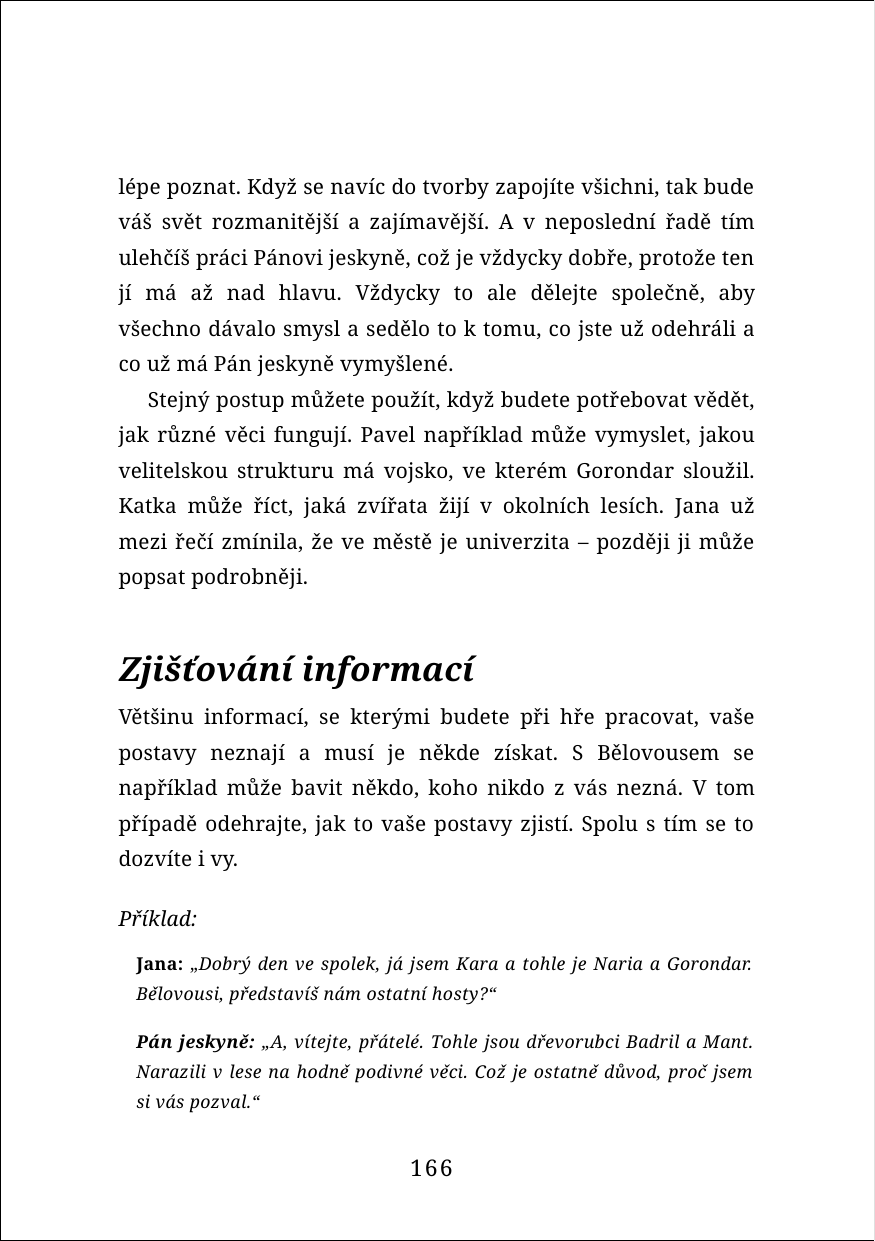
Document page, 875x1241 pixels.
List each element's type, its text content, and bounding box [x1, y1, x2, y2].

text Pán jeskyně: „A, vítejte, přátelé. Tohle jsou dřevorubci Badril a Mant. Narazili v lese na hodně podivné věci. Což je ostatně důvod, proč jsem si vás pozval.“ [136, 1029, 756, 1114]
subtitle Zjišťování informací [118, 645, 756, 691]
text Jana: „Dobrý den ve spolek, já jsem Kara a tohle je Naria a Gorondar. Bělovousi, představíš nám ostatní hosty?“ [136, 951, 756, 1005]
text Příklad: [118, 904, 756, 932]
text Většinu informací, se kterými budete při hře pracovat, vaše postavy neznají a musí je někde získat. S Bělovousem se například může bavit někdo, koho nikdo z vás nezná. V tom případě odehrajte, jak to vaše postavy zjistí. Spolu s tím se to dozvíte i vy. [118, 702, 756, 873]
text lépe poznat. Když se navíc do tvorby zapojíte všichni, tak bude váš svět rozmanitější a zajímavější. A v neposlední řadě tím ulehčíš práci Pánovi jeskyně, což je vždycky dobře, protože ten jí má až nad hlavu. Vždycky to ale dělejte společně, aby všechno dávalo smysl a sedělo to k tomu, co jste už odehráli a co už má Pán jeskyně vymyšlené. Stejný postup můžete použít, když budete potřebovat vědět, jak různé věci fungují. Pavel například může vymyslet, jakou velitelskou strukturu má vojsko, ve kterém Gorondar sloužil. Katka může říct, jaká zvířata žijí v okolních lesích. Jana už mezi řečí zmínila, že ve městě je univerzita – později ji může popsat podrobněji. [118, 172, 756, 591]
